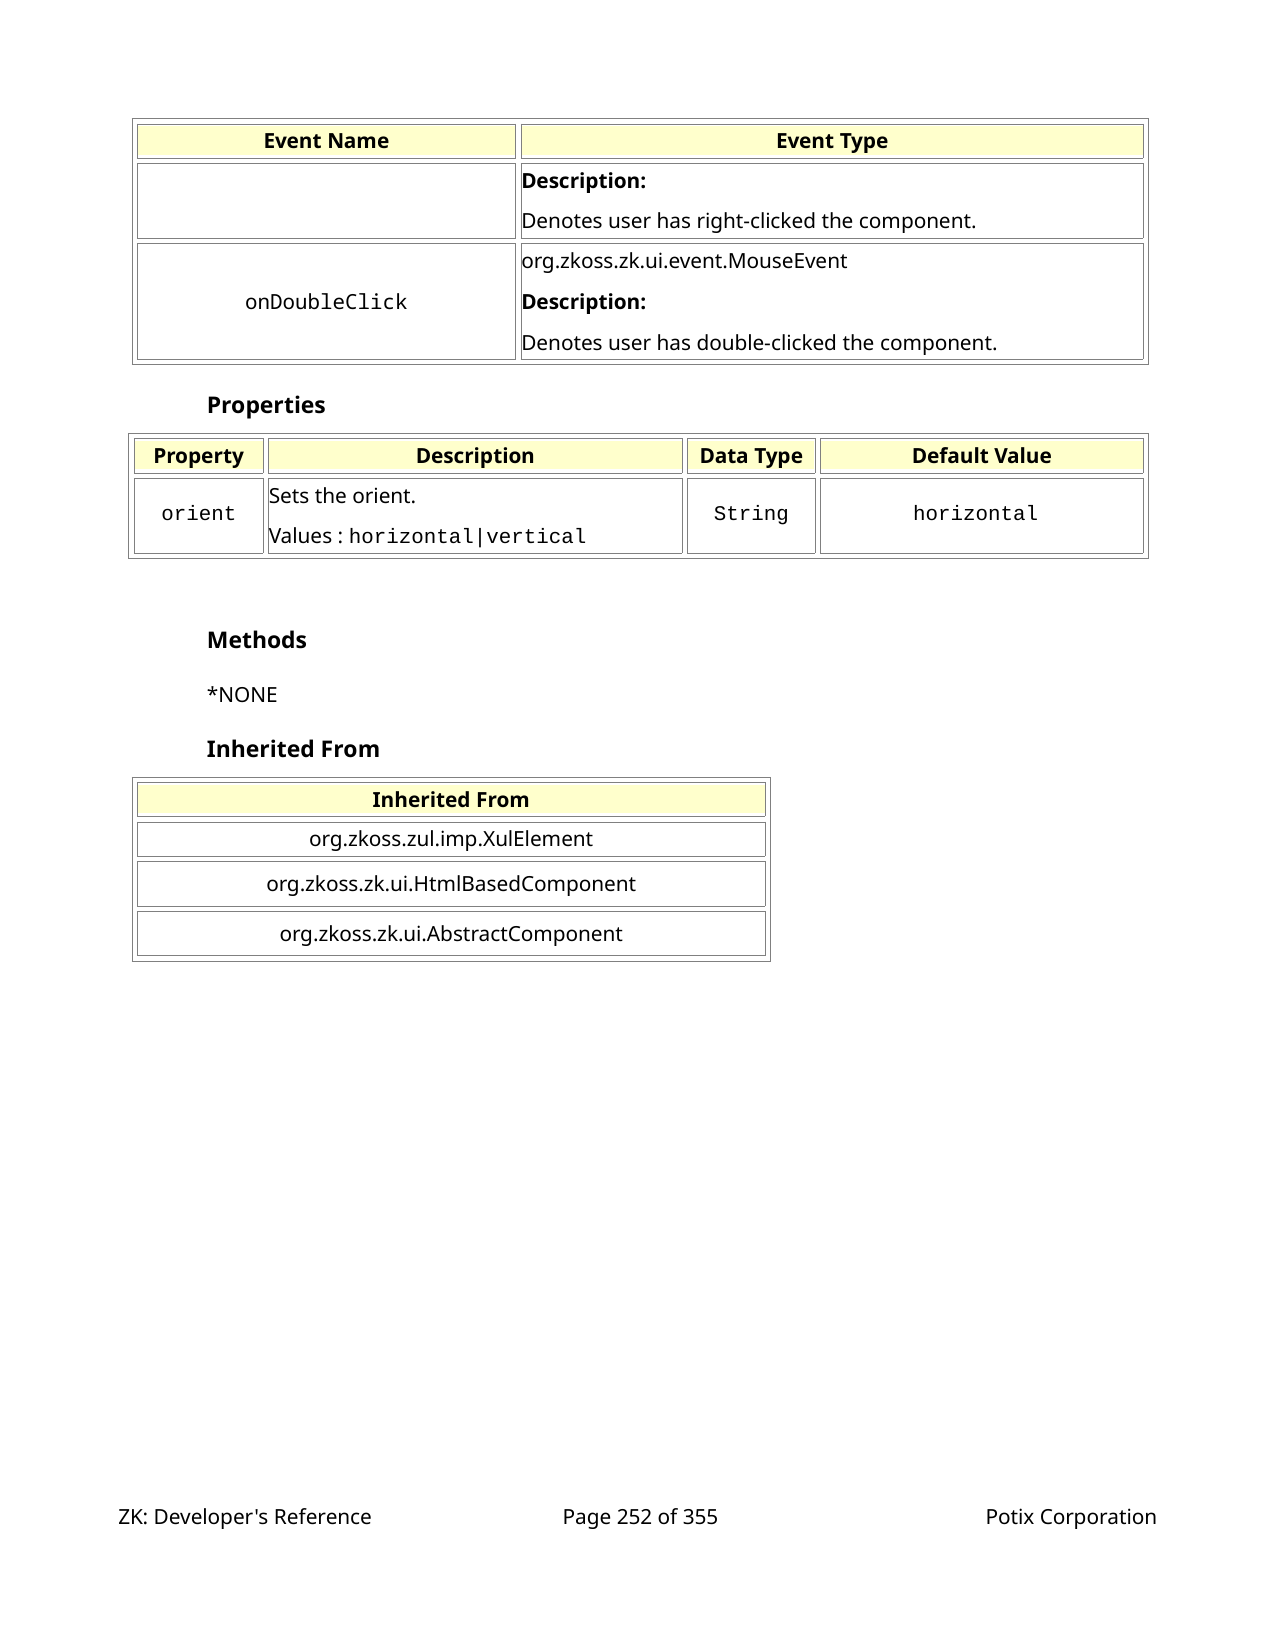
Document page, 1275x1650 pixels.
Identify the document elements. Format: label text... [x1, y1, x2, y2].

table_header Description [266, 434, 685, 472]
table_header Property [131, 434, 266, 472]
table_cell org.zkoss.zk.ui.event.MouseEvent Description: Denotes user has double-clicked the component. [518, 238, 1146, 359]
table_cell orient [131, 473, 266, 553]
table_header Data Type [685, 434, 817, 472]
table_header Event Name [134, 119, 518, 158]
table_header Default Value [818, 434, 1146, 472]
table_cell Sets the orient. Values : horizontal|vertical [266, 473, 685, 553]
table_cell String [685, 473, 817, 553]
table_cell onDoubleClick [134, 238, 518, 359]
table_cell org.zkoss.zk.ui.HtmlBasedComponent [134, 856, 768, 906]
table_header Event Type [518, 119, 1146, 158]
table_cell [134, 158, 518, 238]
table_cell horizontal [818, 473, 1146, 553]
subtitle Methods [207, 623, 1157, 655]
table_cell org.zkoss.zk.ui.AbstractComponent [134, 906, 768, 955]
subtitle Inherited From [207, 733, 1157, 764]
table_cell org.zkoss.zul.imp.XulElement [134, 816, 768, 856]
subtitle Properties [207, 389, 1157, 420]
table_header Inherited From [134, 778, 768, 816]
text *NONE [207, 680, 1157, 708]
table_cell Description: Denotes user has right-clicked the component. [518, 158, 1146, 238]
